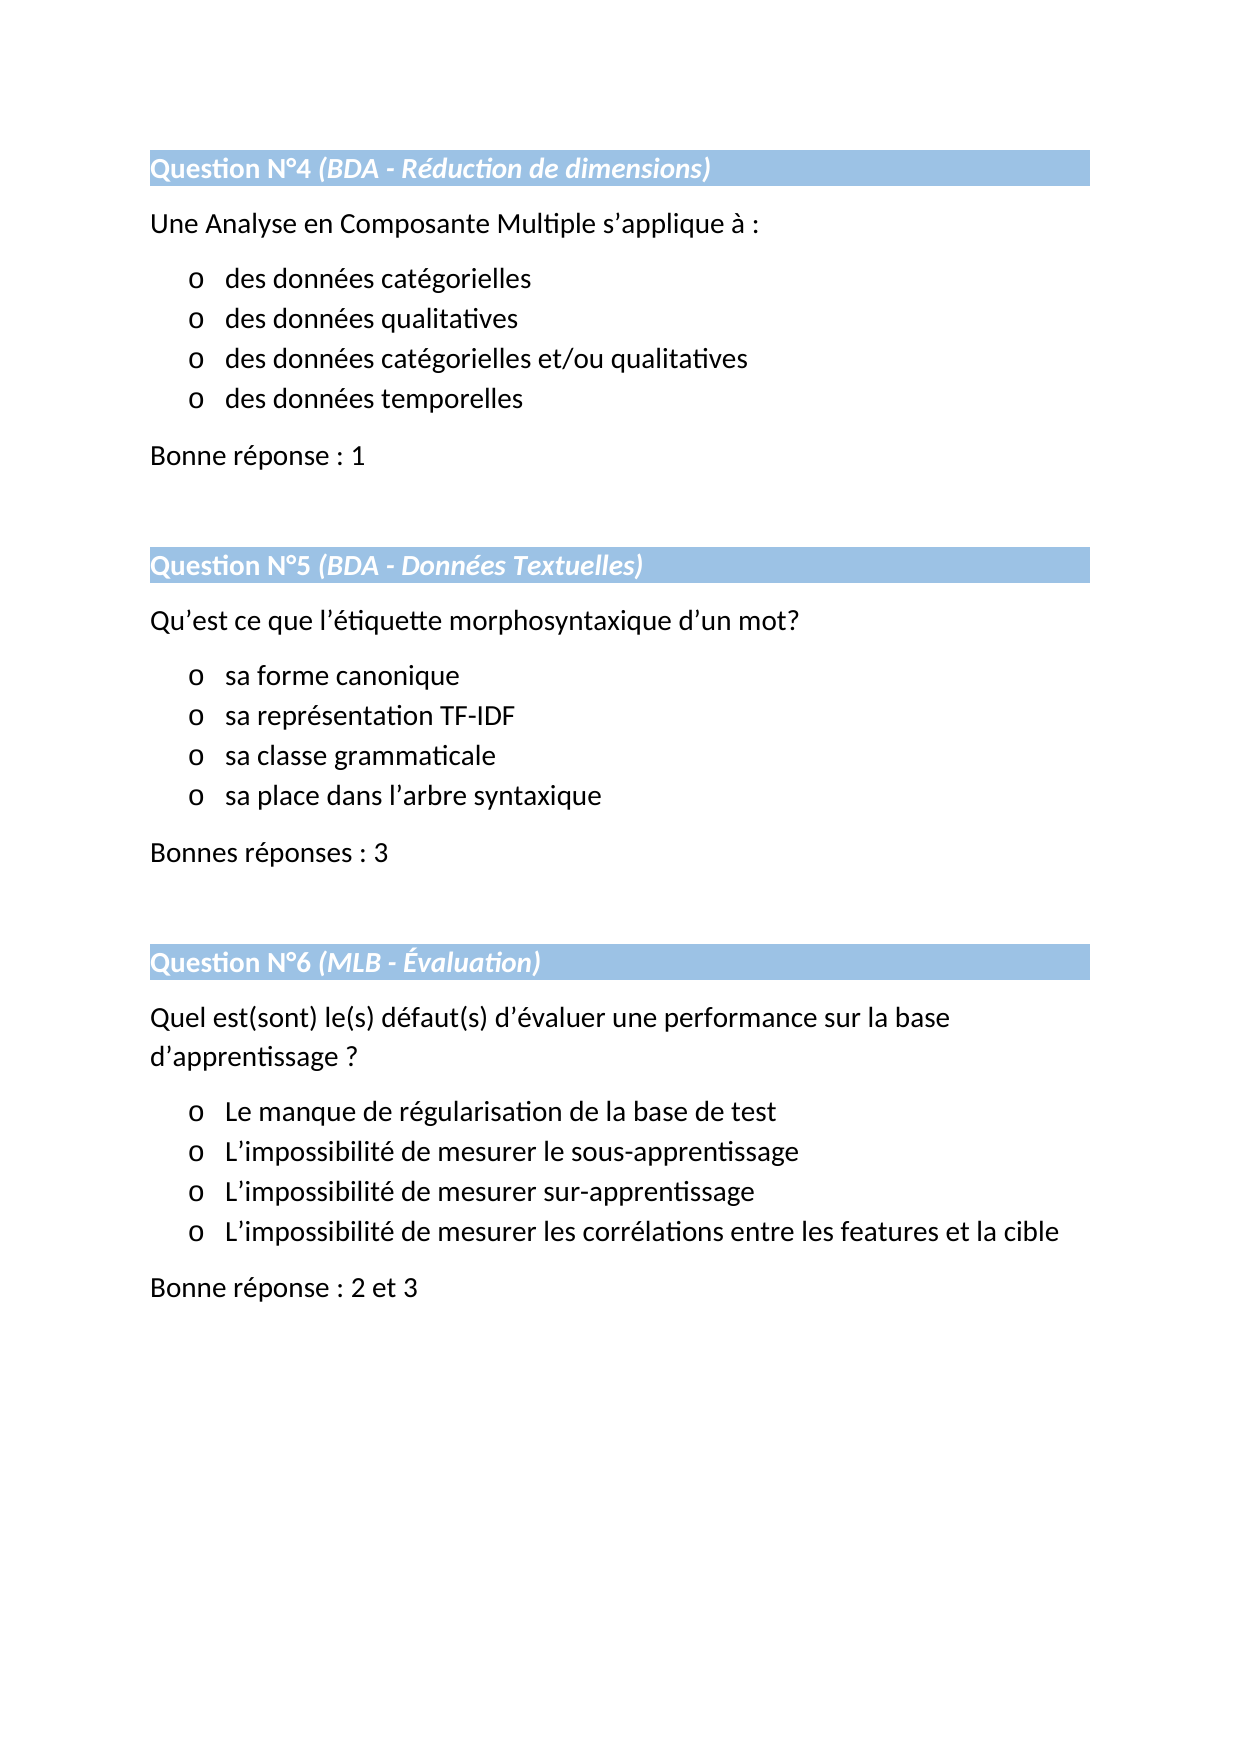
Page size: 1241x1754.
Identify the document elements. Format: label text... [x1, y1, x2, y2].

list des données qualitatives [187, 300, 1090, 337]
text Question N°6 (MLB - Évaluation) [150, 944, 1090, 980]
text Bonne réponse : 1 [150, 437, 1090, 472]
text Question N°5 (BDA - Données Textuelles) [150, 547, 1090, 583]
list des données temporelles [187, 380, 1090, 417]
text Bonnes réponses : 3 [150, 834, 1090, 869]
text Bonne réponse : 2 et 3 [150, 1269, 1090, 1305]
list sa classe grammaticale [187, 737, 1090, 774]
text Une Analyse en Composante Multiple s’applique à : [150, 205, 1090, 241]
list des données catégorielles [187, 260, 1090, 297]
list des données catégorielles et/ou qualitatives [187, 340, 1090, 377]
list L’impossibilité de mesurer le sous-apprentissage [187, 1133, 1090, 1170]
text Qu’est ce que l’étiquette morphosyntaxique d’un mot? [150, 602, 1090, 638]
list L’impossibilité de mesurer les corrélations entre les features et la cible [187, 1213, 1090, 1250]
text Question N°4 (BDA - Réduction de dimensions) [150, 150, 1090, 186]
list sa forme canonique [187, 657, 1090, 694]
list sa place dans l’arbre syntaxique [187, 777, 1090, 814]
list Le manque de régularisation de la base de test [187, 1093, 1090, 1130]
list L’impossibilité de mesurer sur-apprentissage [187, 1173, 1090, 1210]
text Quel est(sont) le(s) défaut(s) d’évaluer une performance sur la base d’apprentissage ? [150, 999, 1090, 1073]
list sa représentation TF-IDF [187, 697, 1090, 734]
